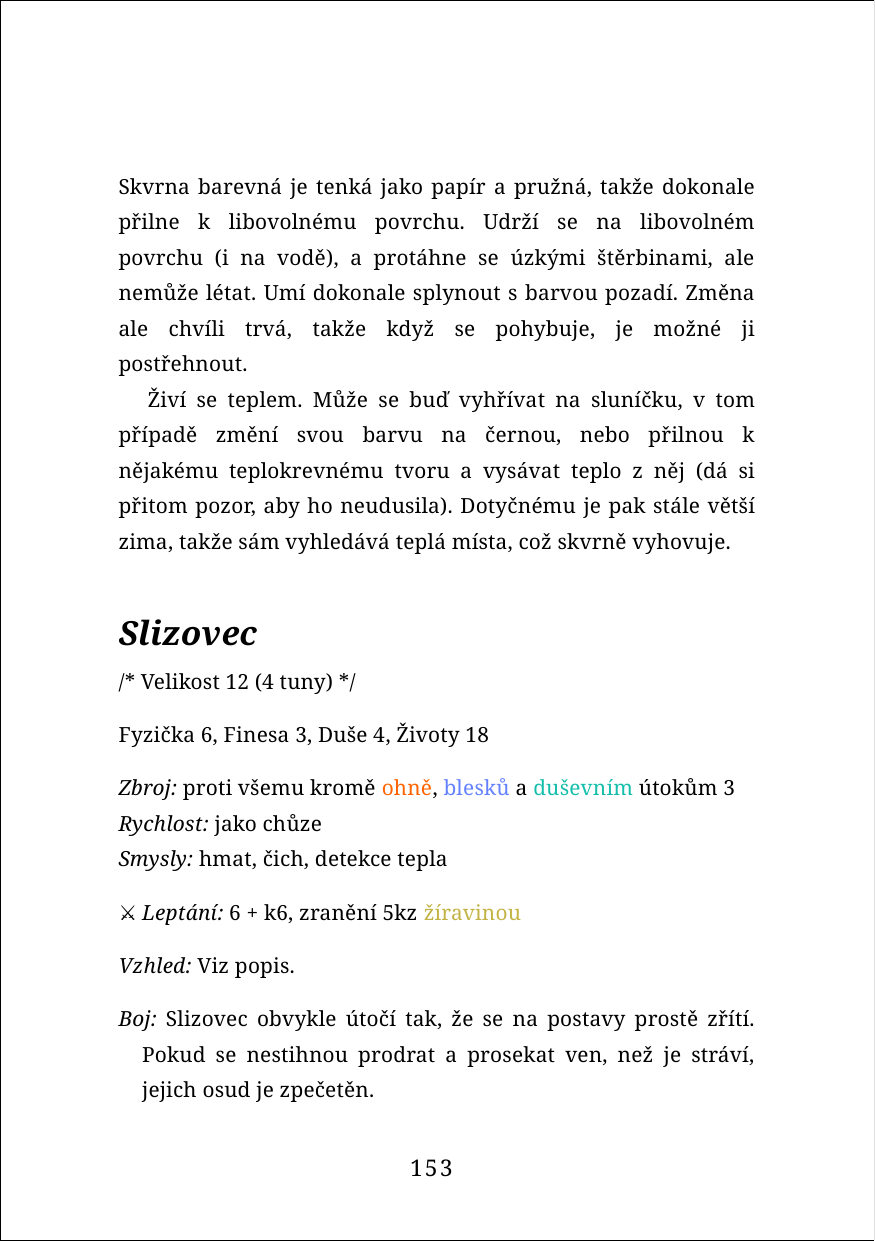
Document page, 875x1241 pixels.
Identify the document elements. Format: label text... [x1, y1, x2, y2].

text Smysly: hmat, čich, detekce tepla [118, 844, 756, 873]
text /* Velikost 12 (4 tuny) */ [118, 667, 756, 695]
text Vzhled: Viz popis. [118, 951, 756, 979]
text Rychlost: jako chůze [118, 809, 756, 837]
text Boj: Slizovec obvykle útočí tak, že se na postavy prostě zřítí. Pokud se nestihnou prodrat a prosekat ven, než je stráví, jejich osud je zpečetěn. [118, 1004, 756, 1104]
subtitle Slizovec [118, 610, 756, 655]
text Skvrna barevná je tenká jako papír a pružná, takže dokonale přilne k libovolnému povrchu. Udrží se na libovolném povrchu (i na vodě), a protáhne se úzkými štěrbinami, ale nemůže létat. Umí dokonale splynout s barvou pozadí. Změna ale chvíli trvá, takže když se pohybuje, je možné ji postřehnout. Živí se teplem. Může se buď vyhřívat na sluníčku, v tom případě změní svou barvu na černou, nebo přilnou k nějakému teplokrevnému tvoru a vysávat teplo z něj (dá si přitom pozor, aby ho neudusila). Dotyčnému je pak stále větší zima, takže sám vyhledává teplá místa, což skvrně vyhovuje. [118, 172, 756, 555]
text ⚔ Leptání: 6 + k6, zranění 5kz žíravinou [118, 898, 756, 926]
text Fyzička 6, Finesa 3, Duše 4, Životy 18 [118, 720, 756, 749]
text Zbroj: proti všemu kromě ohně, blesků a duševním útokům 3 [118, 773, 756, 802]
